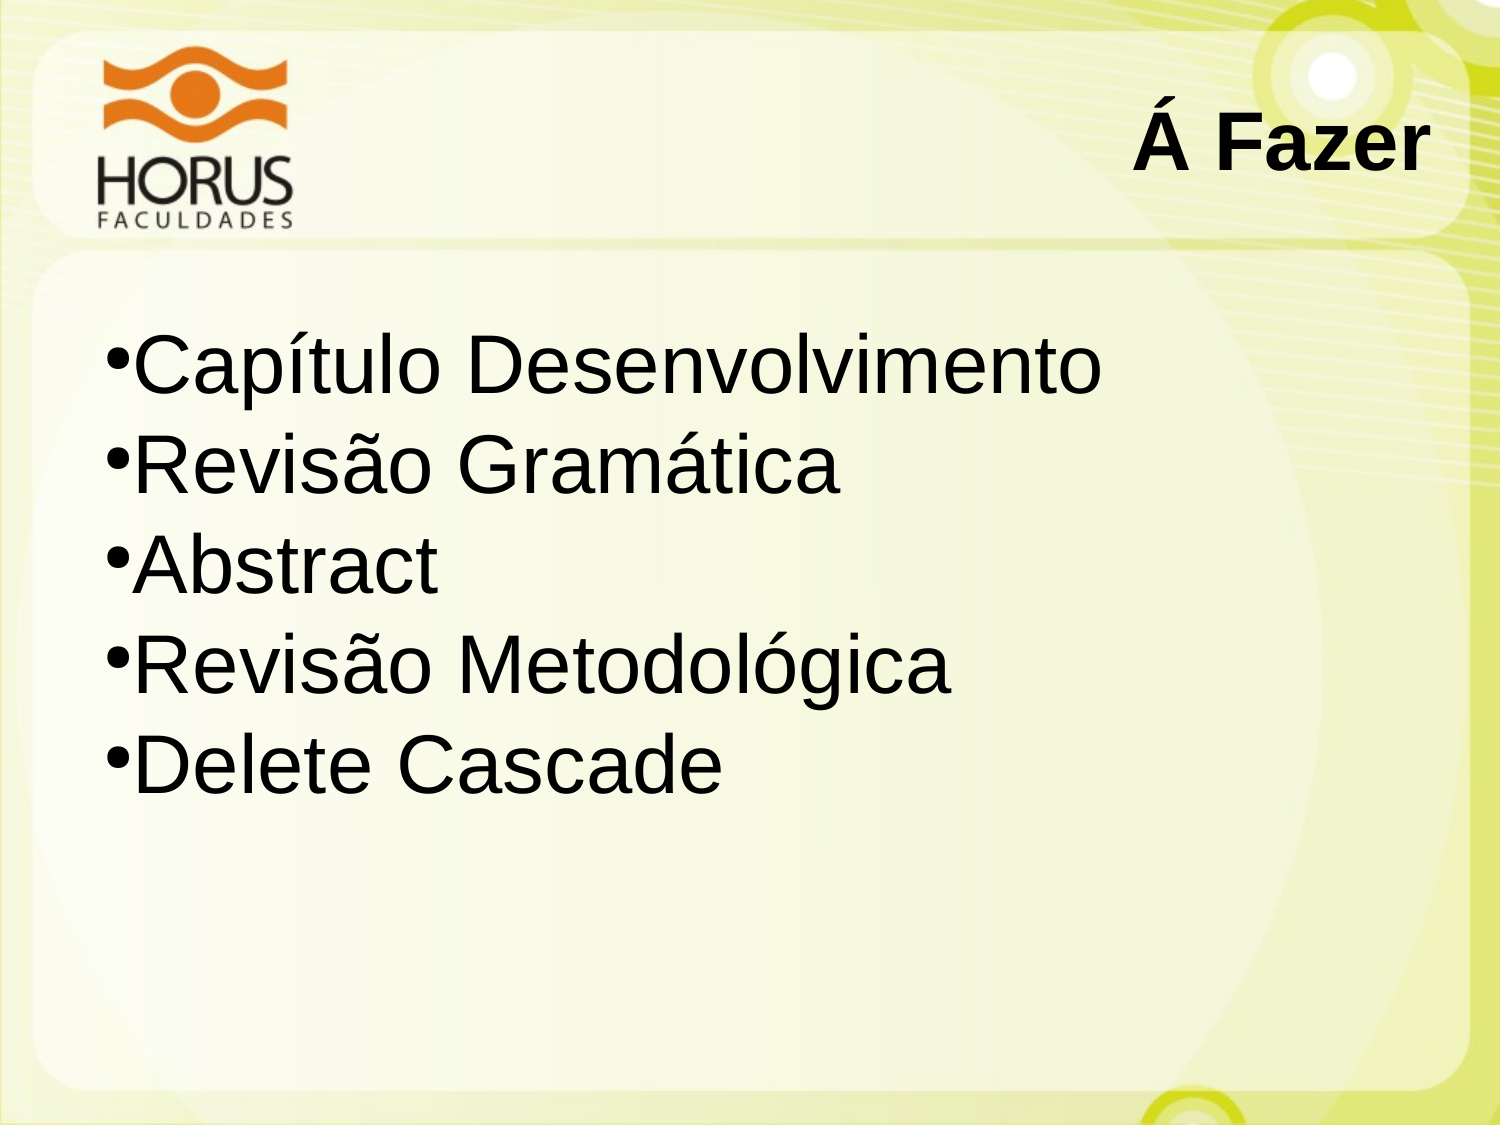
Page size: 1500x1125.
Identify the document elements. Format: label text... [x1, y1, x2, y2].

picture [0, 0, 1500, 1125]
title Á Fazer [64, 42, 1447, 232]
text_box Capítulo Desenvolvimento Revisão Gramática Abstract Revisão Metodológica Delete Cascade [88, 302, 1412, 988]
